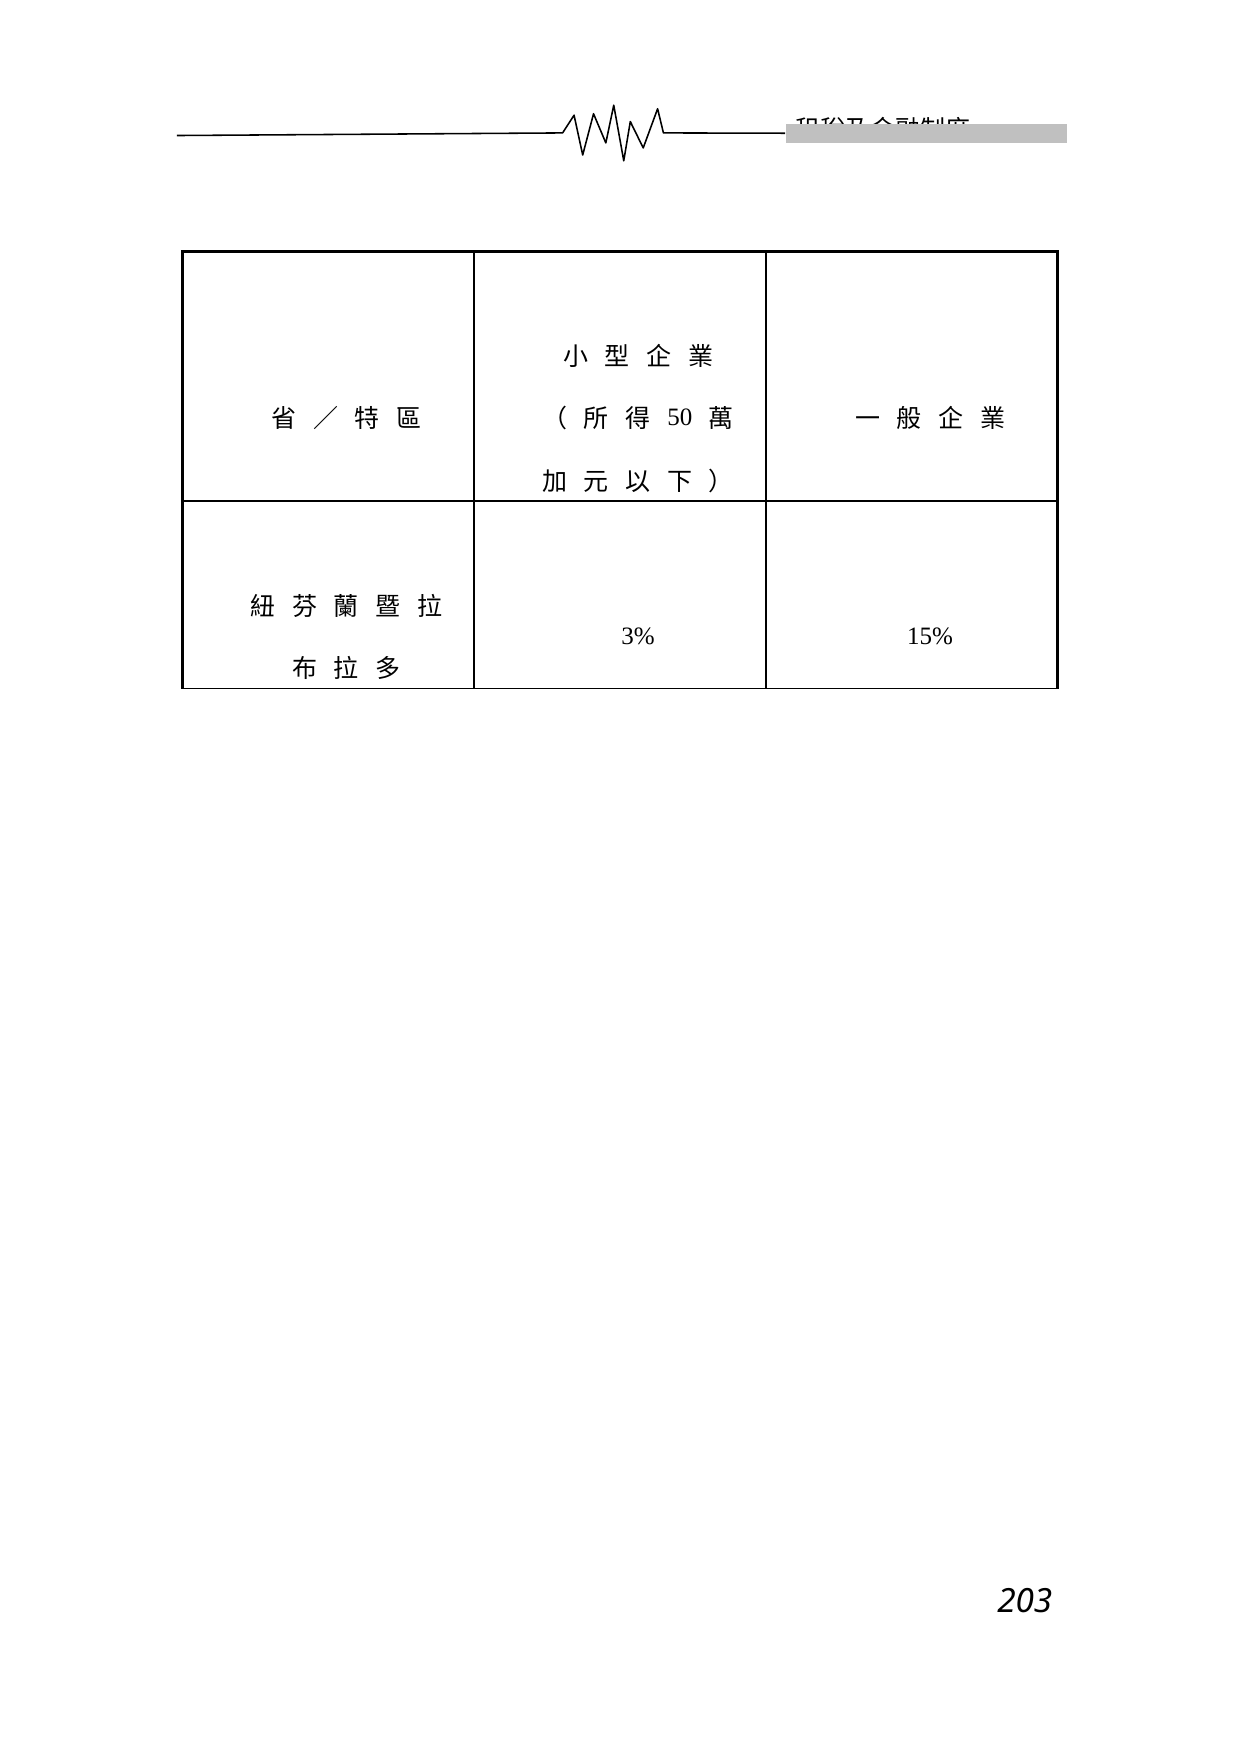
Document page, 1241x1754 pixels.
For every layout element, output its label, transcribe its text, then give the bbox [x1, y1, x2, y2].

table_cell 3% [475, 502, 765, 688]
table_header 一般企業 [767, 253, 1056, 500]
table_header 省／特區 [184, 253, 473, 500]
table_cell 紐芬蘭暨拉布拉多 [184, 502, 473, 688]
table_header 小型企業 （所得50萬加元以下） [475, 253, 765, 500]
table_cell 15% [767, 502, 1056, 688]
